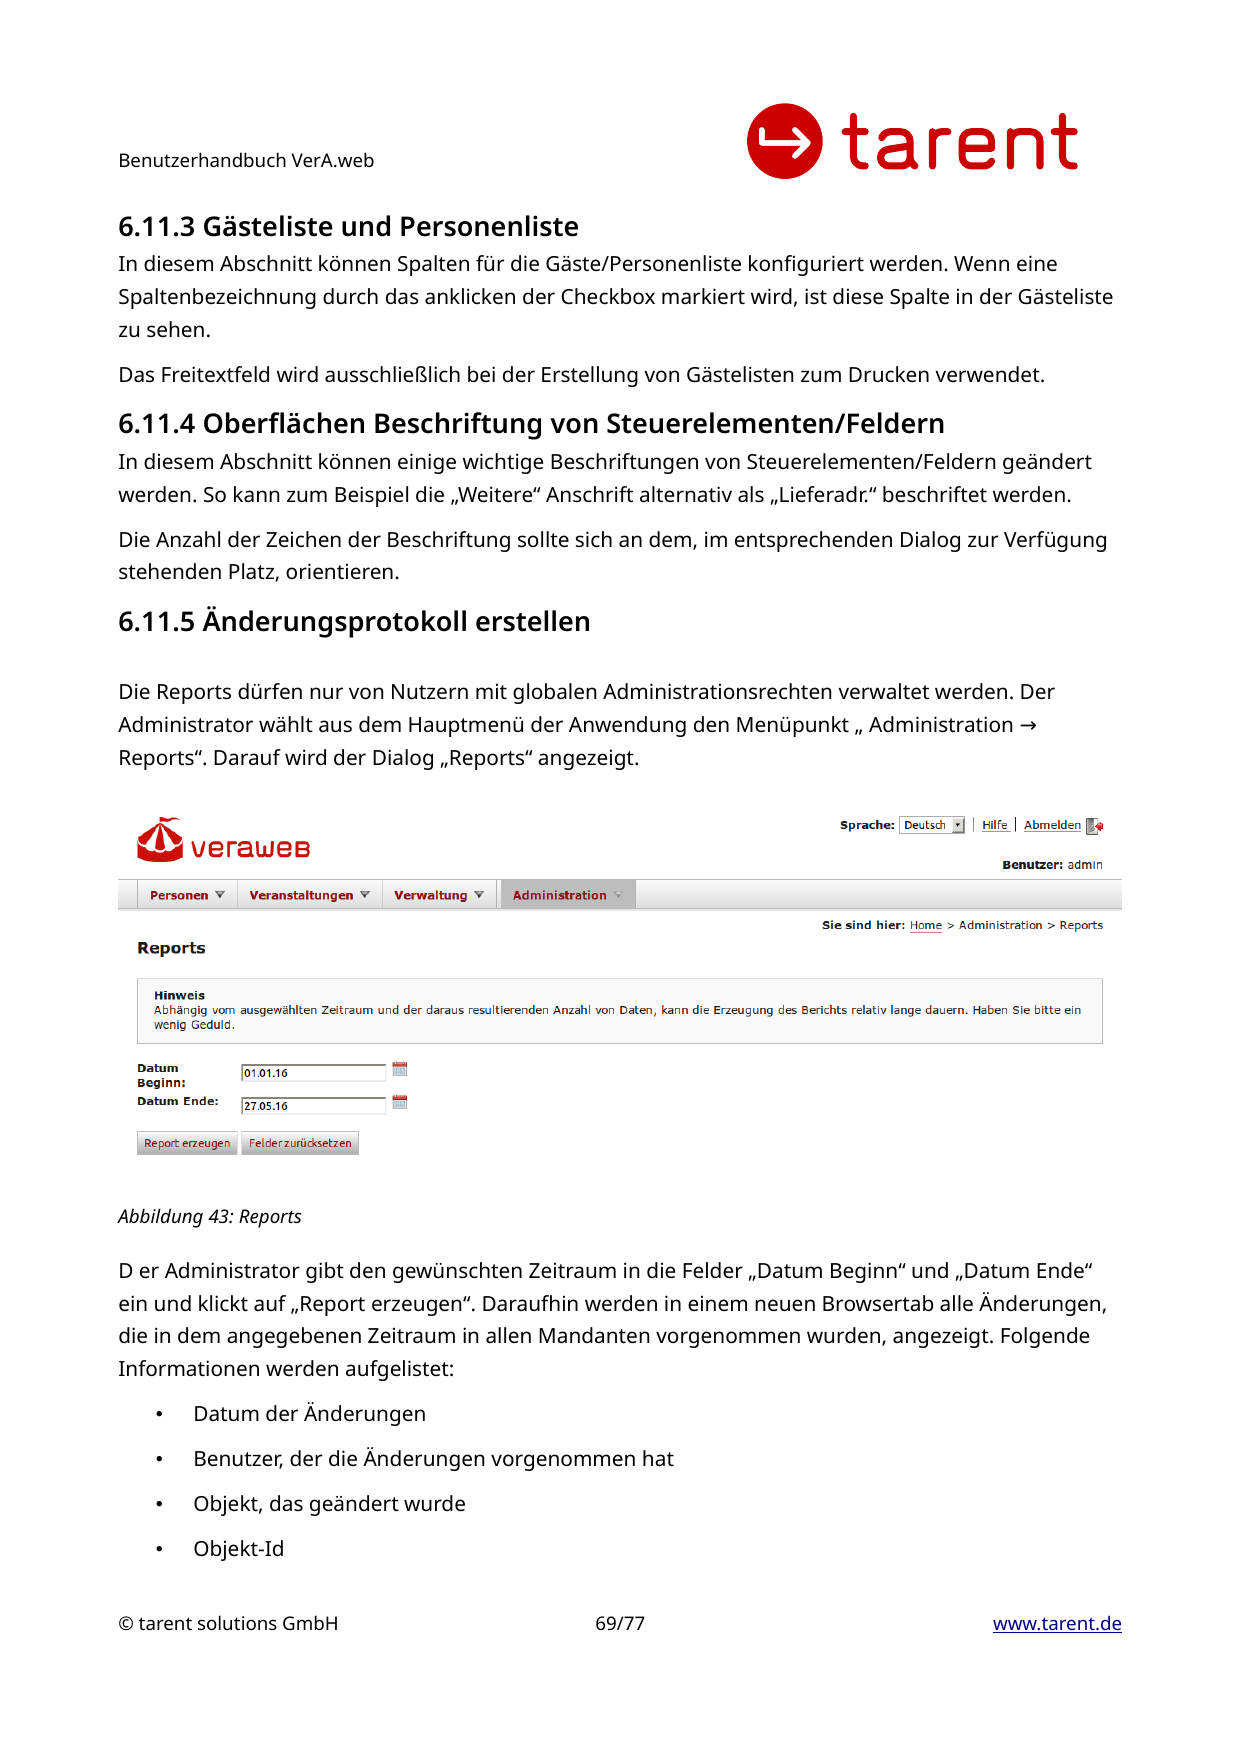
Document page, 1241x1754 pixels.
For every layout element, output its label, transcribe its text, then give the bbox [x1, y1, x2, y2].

text [118, 788, 1122, 811]
picture [118, 811, 1122, 1176]
list Datum der Änderungen [156, 1399, 1122, 1428]
text Die Reports dürfen nur von Nutzern mit globalen Administrationsrechten verwaltet werden. Der Administrator wählt aus dem Hauptmenü der Anwendung den Menüpunkt „ Administration → Reports“. Darauf wird der Dialog „Reports“ angezeigt. [118, 677, 1122, 771]
list Objekt, das geändert wurde [156, 1489, 1122, 1518]
subtitle Gästeliste und Personenliste [118, 207, 1122, 244]
text In diesem Abschnitt können Spalten für die Gäste/Personenliste konfiguriert werden. Wenn eine Spaltenbezeichnung durch das anklicken der Checkbox markiert wird, ist diese Spalte in der Gästeliste zu sehen. [118, 249, 1122, 343]
subtitle Änderungsprotokoll erstellen [118, 602, 1122, 639]
text In diesem Abschnitt können einige wichtige Beschriftungen von Steuerelementen/Feldern geändert werden. So kann zum Beispiel die „Weitere“ Anschrift alternativ als „Lieferadr.“ beschriftet werden. [118, 447, 1122, 508]
subtitle Oberflächen Beschriftung von Steuerelementen/Feldern [118, 405, 1122, 442]
text D er Administrator gibt den gewünschten Zeitraum in die Felder „Datum Beginn“ und „Datum Ende“ ein und klickt auf „Report erzeugen“. Daraufhin werden in einem neuen Browsertab alle Änderungen, die in dem angegebenen Zeitraum in allen Mandanten vorgenommen wurden, angezeigt. Folgende Informationen werden aufgelistet: [118, 1229, 1122, 1383]
list Benutzer, der die Änderungen vorgenommen hat [156, 1444, 1122, 1473]
list Objekt-Id [156, 1534, 1122, 1563]
text Abbildung 43: Reports [118, 1176, 1122, 1229]
text Das Freitextfeld wird ausschließlich bei der Erstellung von Gästelisten zum Drucken verwendet. [118, 360, 1122, 388]
text Die Anzahl der Zeichen der Beschriftung sollte sich an dem, im entsprechenden Dialog zur Verfügung stehenden Platz, orientieren. [118, 525, 1122, 586]
